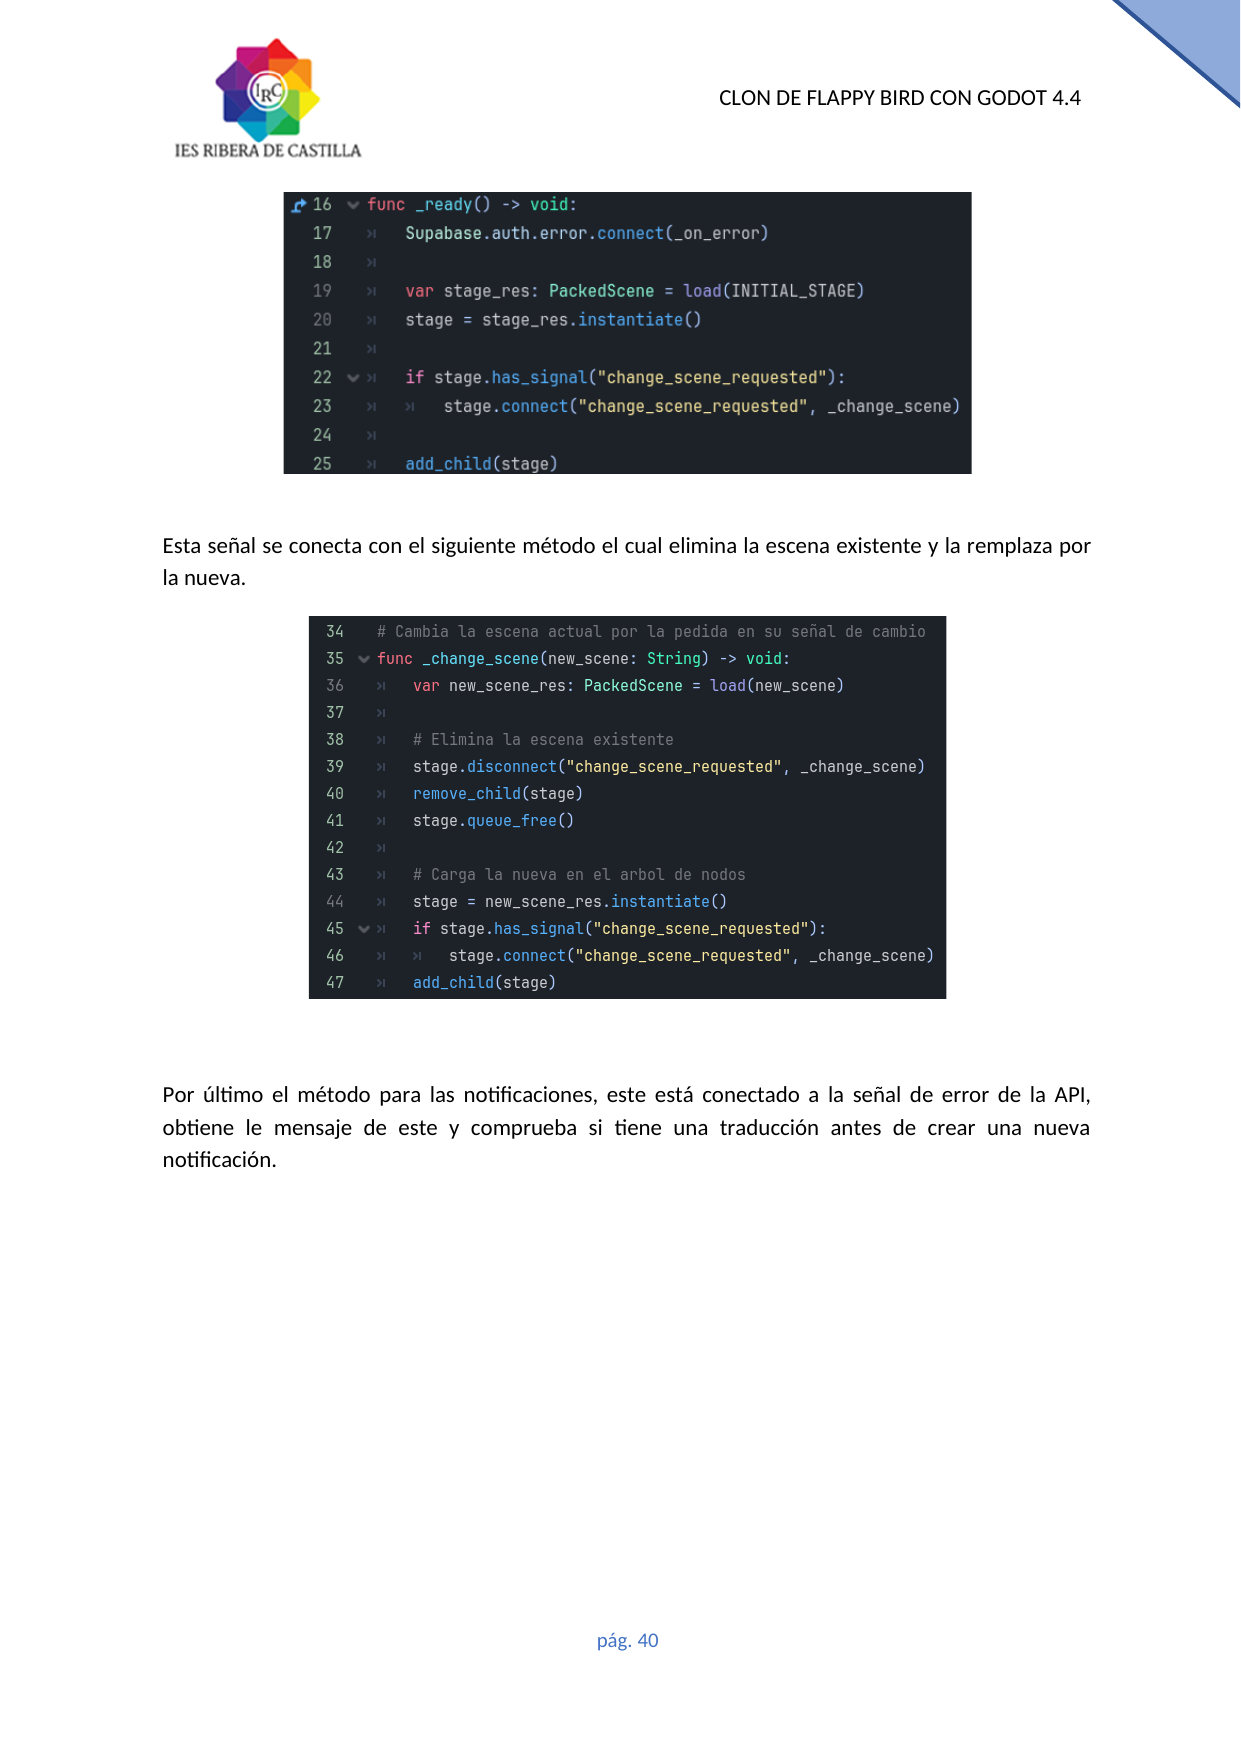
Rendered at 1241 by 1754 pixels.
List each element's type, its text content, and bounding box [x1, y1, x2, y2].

picture [173, 29, 366, 164]
text Esta señal se conecta con el siguiente método el cual elimina la escena existente y la remplaza por la nueva. [162, 531, 1093, 591]
picture [283, 192, 972, 474]
text Por último el método para las notificaciones, este está conectado a la señal de error de la API, obtiene le mensaje de este y comprueba si tiene una traducción antes de crear una nueva notificación. [162, 1081, 1093, 1173]
picture [308, 616, 947, 999]
